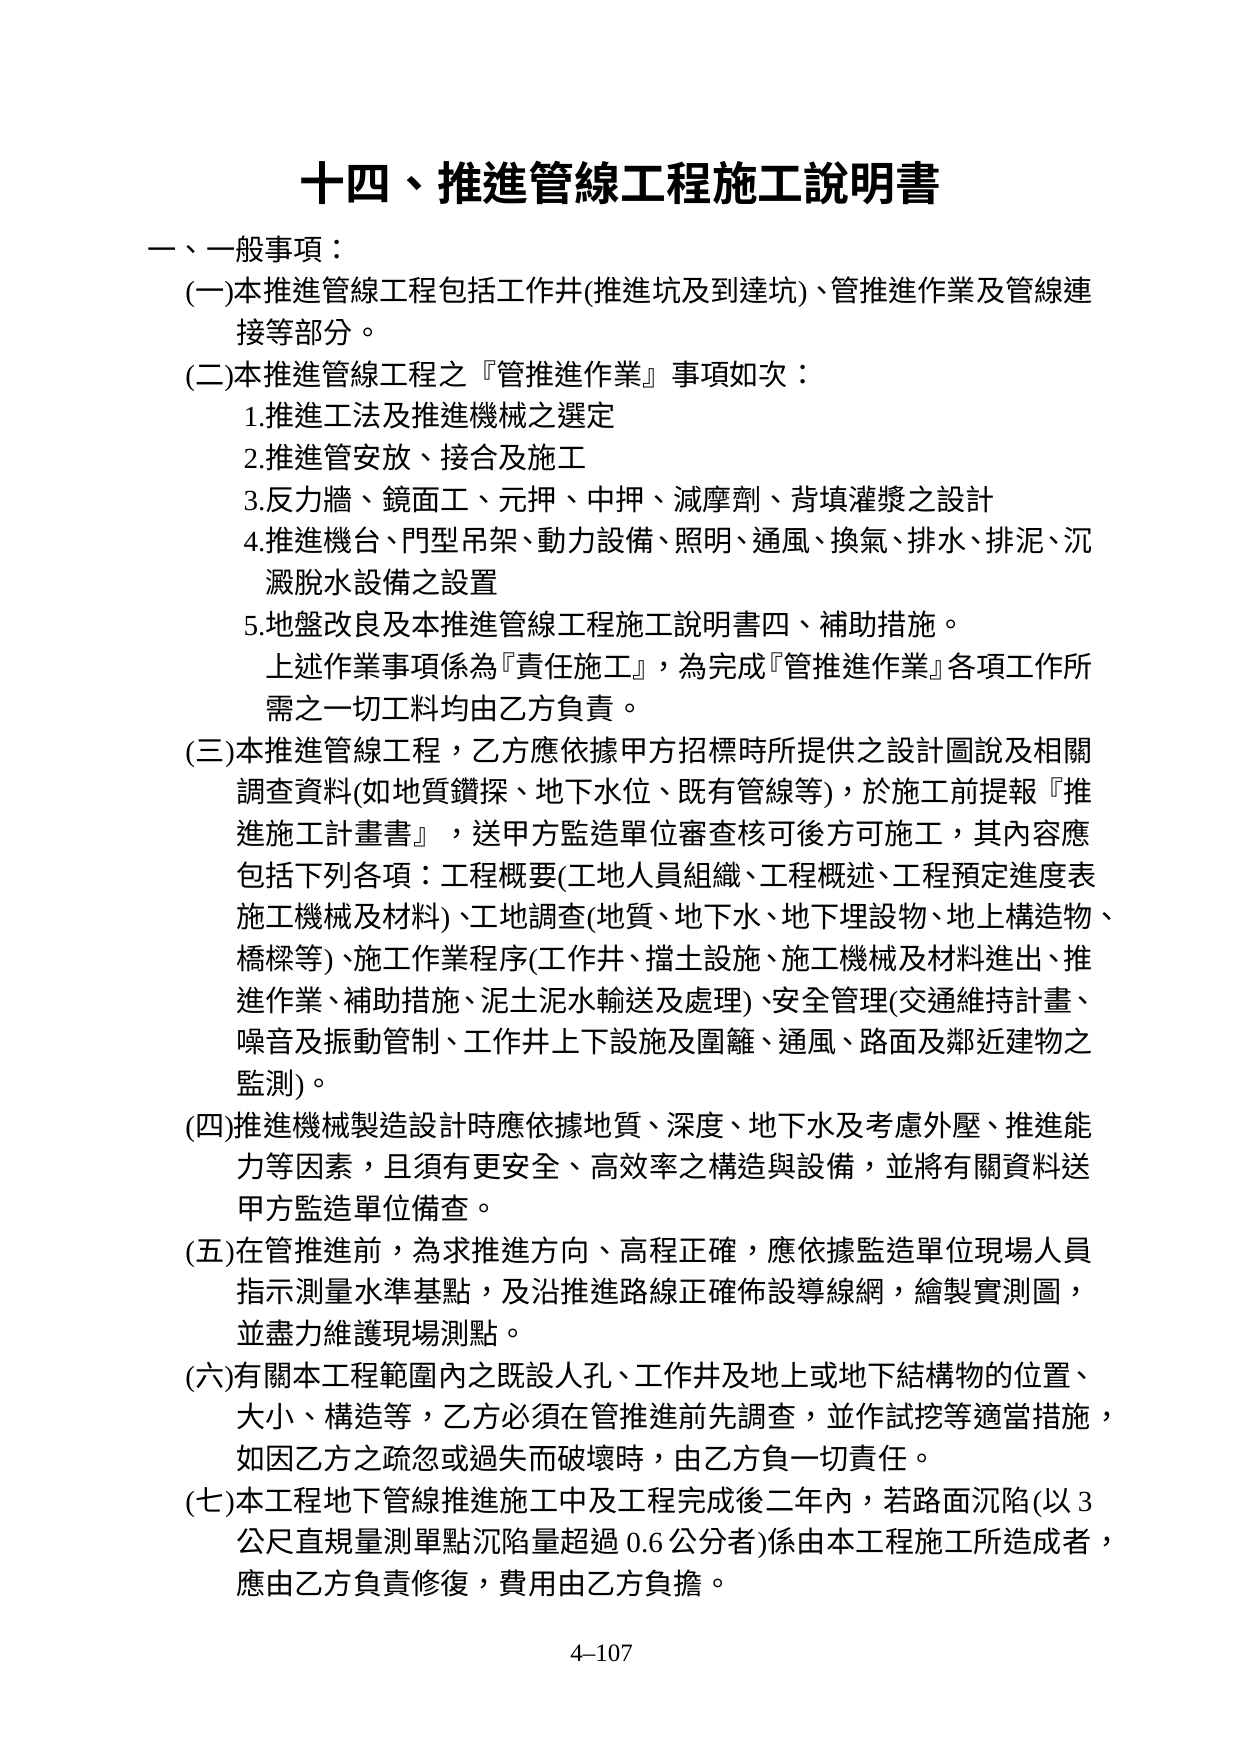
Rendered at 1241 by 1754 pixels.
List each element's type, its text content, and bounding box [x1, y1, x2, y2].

text (一)本推進管線工程包括工作井(推進坑及到達坑)、管推進作業及管線連接等部分。 [185, 268, 1092, 352]
text 一、一般事項： [147, 227, 1092, 268]
text 1.推進工法及推進機械之選定 [243, 393, 1092, 435]
text 5.地盤改良及本推進管線工程施工說明書四、補助措施。 [243, 602, 1092, 643]
text (七)本工程地下管線推進施工中及工程完成後二年內，若路面沉陷(以3公尺直規量測單點沉陷量超過0.6公分者)係由本工程施工所造成者，應由乙方負責修復，費用由乙方負擔。 [185, 1478, 1092, 1603]
text (二)本推進管線工程之『管推進作業』事項如次： [185, 352, 1092, 393]
text 3.反力牆、鏡面工、元押、中押、減摩劑、背填灌漿之設計 [243, 477, 1092, 518]
text (四)推進機械製造設計時應依據地質、深度、地下水及考慮外壓、推進能力等因素，且須有更安全、高效率之構造與設備，並將有關資料送甲方監造單位備查。 [185, 1103, 1092, 1228]
text (五)在管推進前，為求推進方向、高程正確，應依據監造單位現場人員指示測量水準基點，及沿推進路線正確佈設導線網，繪製實測圖，並盡力維護現場測點。 [185, 1228, 1092, 1353]
text 2.推進管安放、接合及施工 [243, 435, 1092, 477]
text 上述作業事項係為『責任施工』，為完成『管推進作業』各項工作所需之一切工料均由乙方負責。 [265, 643, 1092, 728]
text 十四、推進管線工程施工說明書 [148, 148, 1092, 214]
text 4.推進機台、門型吊架、動力設備、照明、通風、換氣、排水、排泥、沉澱脫水設備之設置 [243, 518, 1092, 602]
text (六)有關本工程範圍內之既設人孔、工作井及地上或地下結構物的位置、大小、構造等，乙方必須在管推進前先調查，並作試挖等適當措施，如因乙方之疏忽或過失而破壞時，由乙方負一切責任。 [185, 1353, 1092, 1478]
text (三)本推進管線工程，乙方應依據甲方招標時所提供之設計圖說及相關調查資料(如地質鑽探、地下水位、既有管線等)，於施工前提報『推進施工計畫書』，送甲方監造單位審查核可後方可施工，其內容應包括下列各項：工程概要(工地人員組織、工程概述、工程預定進度表、施工機械及材料)、工地調查(地質、地下水、地下埋設物、地上構造物、橋樑等)、施工作業程序(工作井、擋土設施、施工機械及材料進出、推進作業、補助措施、泥土泥水輸送及處理)、安全管理(交通維持計畫、噪音及振動管制、工作井上下設施及圍籬、通風、路面及鄰近建物之監測)。 [185, 728, 1092, 1103]
